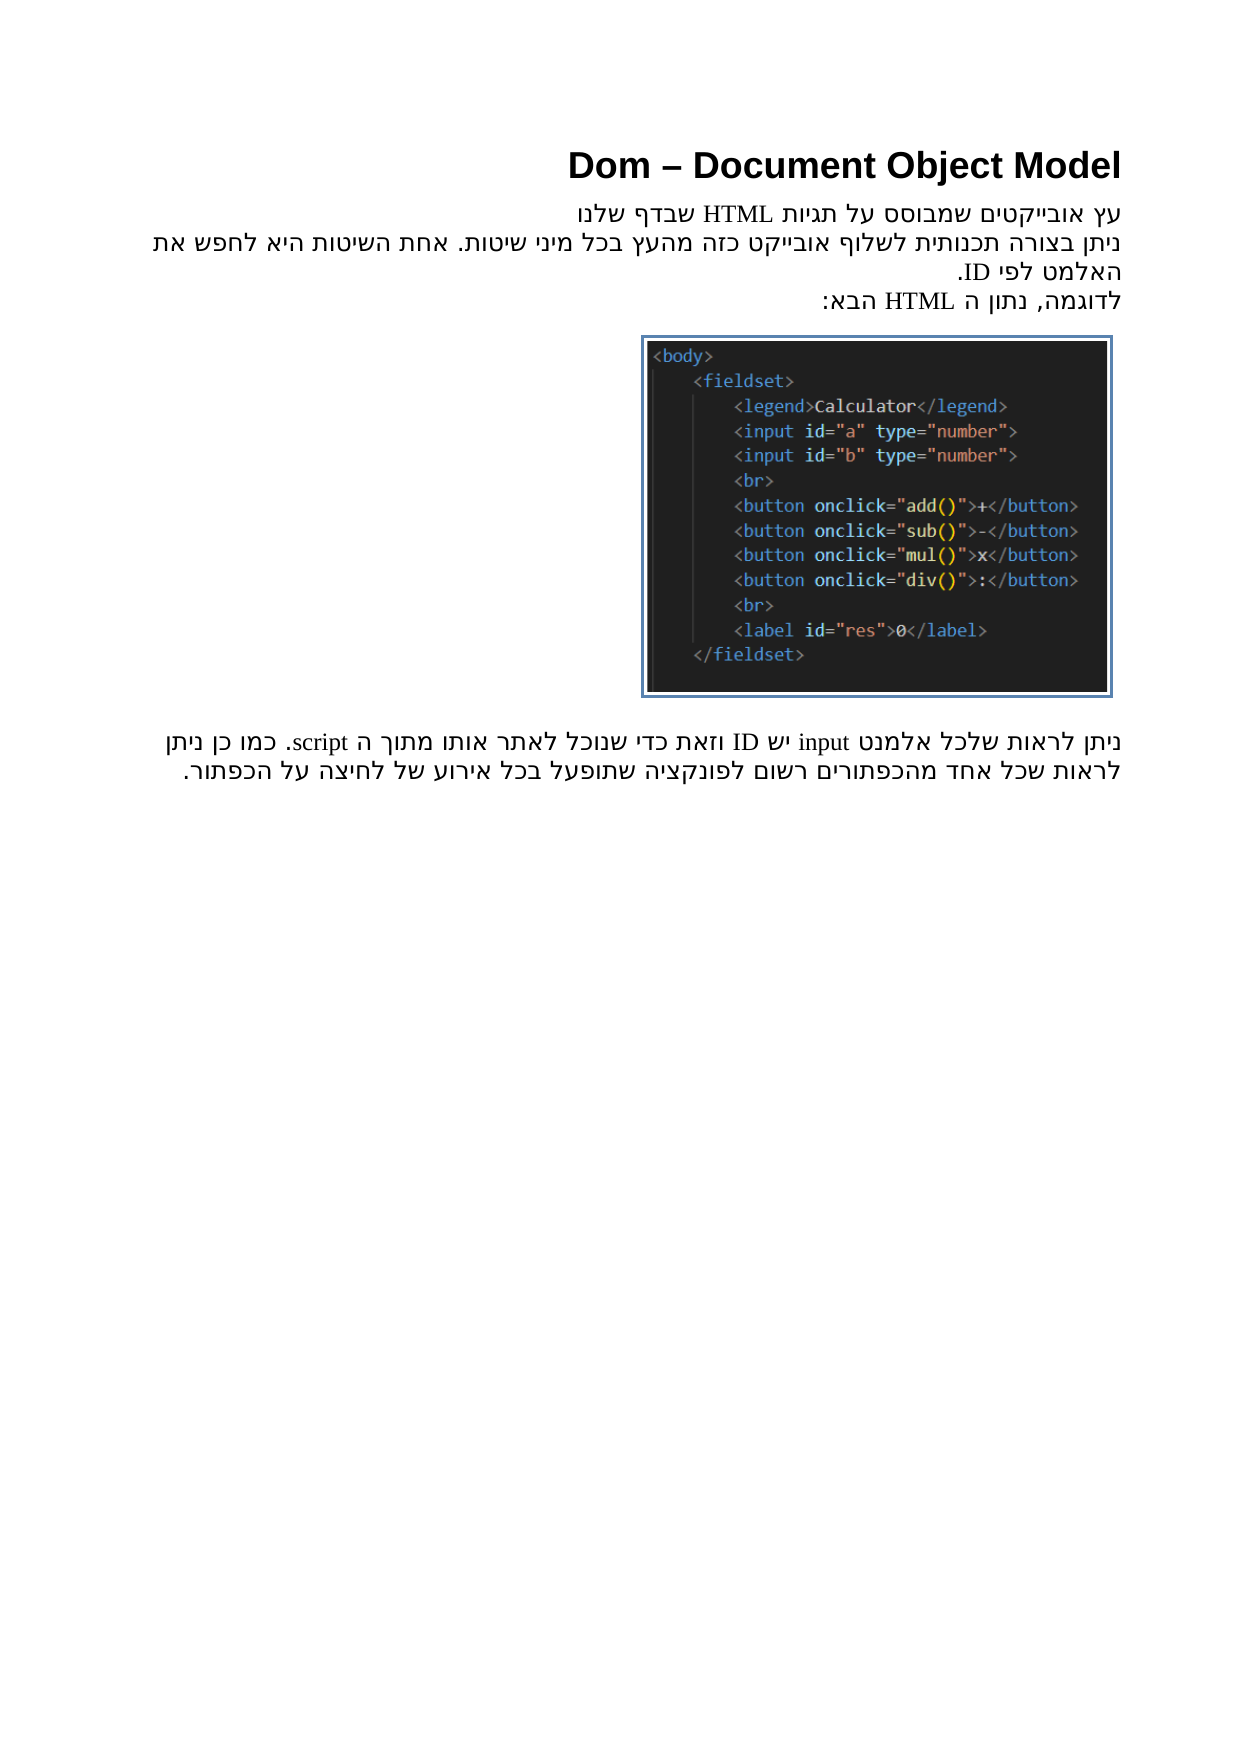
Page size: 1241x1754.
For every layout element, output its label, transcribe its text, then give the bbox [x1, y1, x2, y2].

subtitle Dom – Document Object Model [118, 143, 1122, 186]
picture [647, 341, 1108, 692]
text עץ אובייקטים שמבוסס על תגיות HTML שבדף שלנו [118, 199, 1122, 228]
text לדוגמה, נתון ה HTML הבא: [118, 286, 1122, 316]
text ניתן בצורה תכנותית לשלוף אובייקט כזה מהעץ בכל מיני שיטות. אחת השיטות היא לחפש את האלמט לפי ID. [118, 228, 1122, 286]
text ניתן לראות שלכל אלמנט input יש ID וזאת כדי שנוכל לאתר אותו מתוך ה script. כמו כן ניתן לראות שכל אחד מהכפתורים רשום לפונקציה שתופעל בכל אירוע של לחיצה על הכפתור. [118, 727, 1122, 785]
